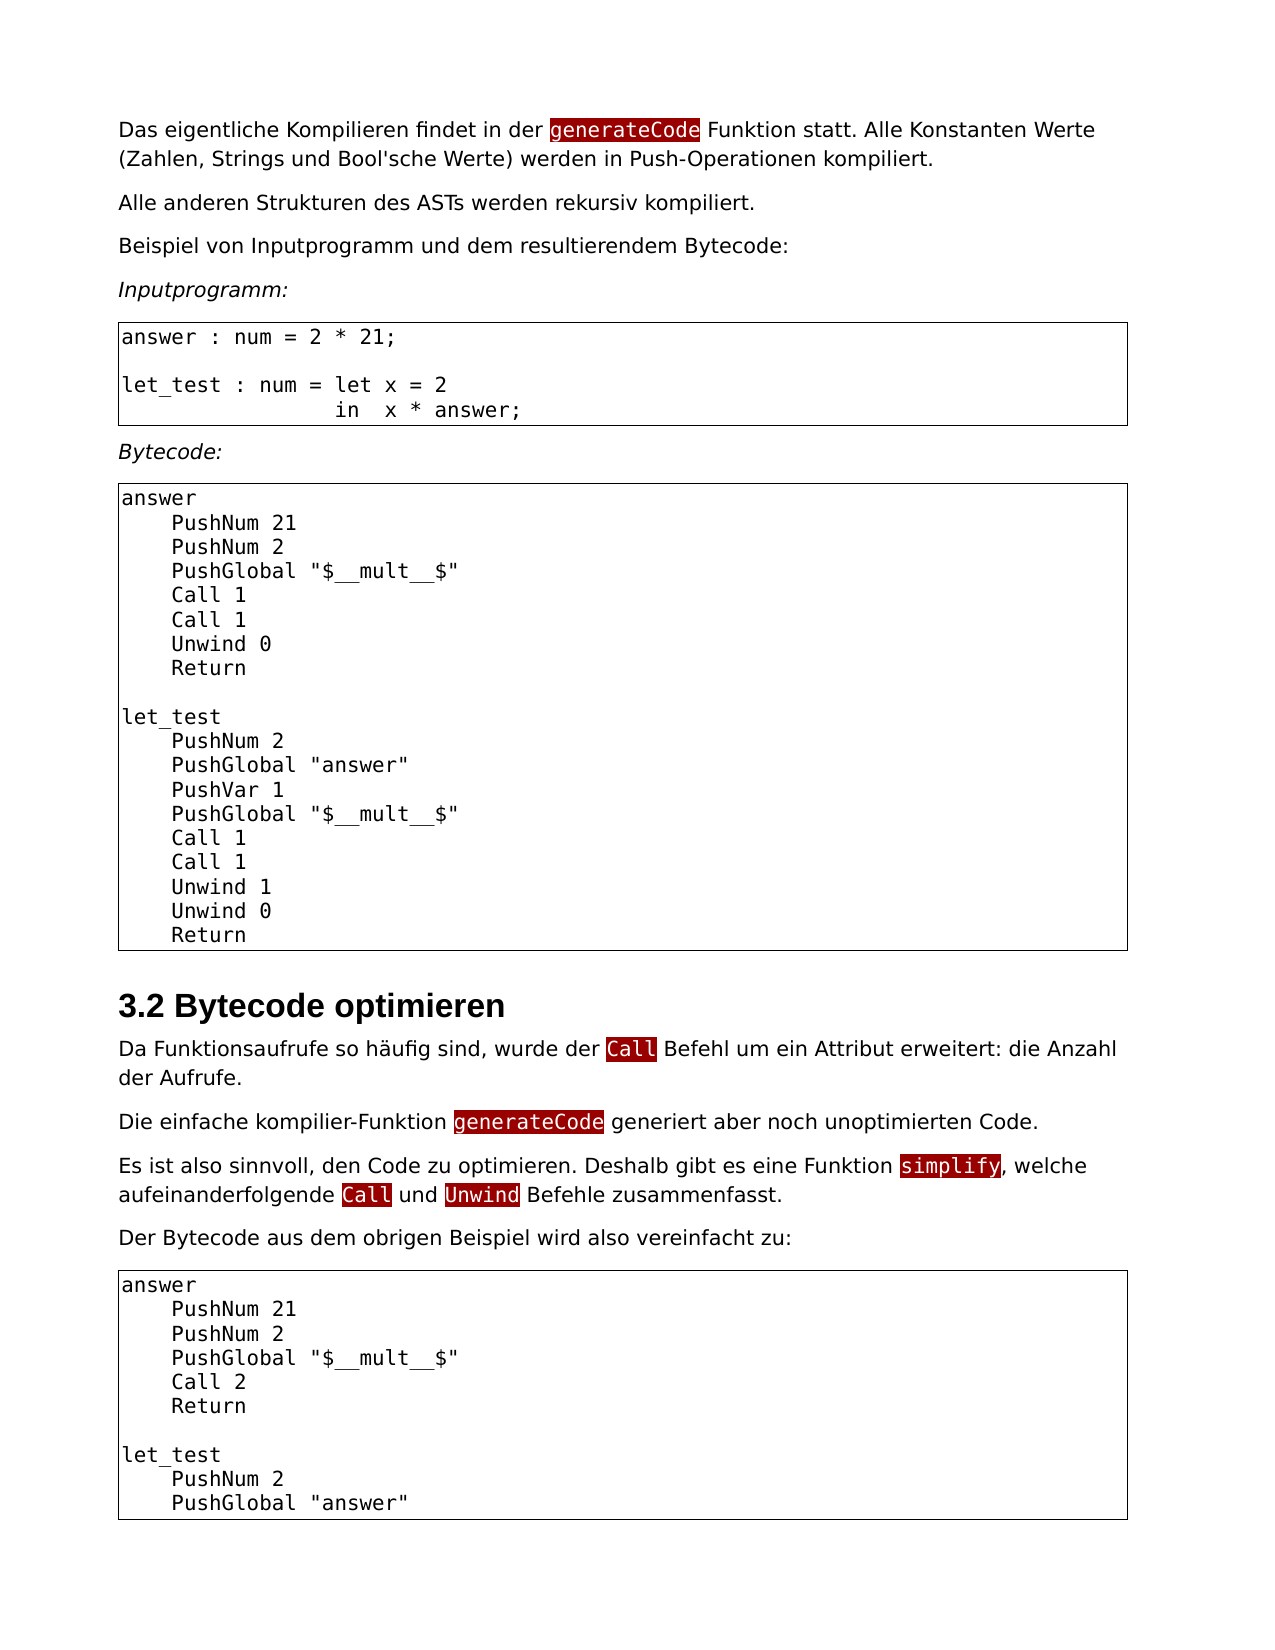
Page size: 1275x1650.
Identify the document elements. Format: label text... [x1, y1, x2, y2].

text let_test [119, 702, 1127, 726]
text PushNum 2 [119, 532, 1127, 556]
text PushVar 1 [119, 774, 1127, 799]
text answer [119, 1271, 1127, 1294]
text Beispiel von Inputprogramm und dem resultierendem Bytecode: [118, 234, 1157, 259]
text answer [119, 484, 1127, 508]
text Call 1 [119, 823, 1127, 847]
text PushNum 2 [119, 1318, 1127, 1343]
text Alle anderen Strukturen des ASTs werden rekursiv kompiliert. [118, 191, 1157, 215]
subtitle 3.2 Bytecode optimieren [118, 986, 1157, 1025]
text Da Funktionsaufrufe so häufig sind, wurde der Call Befehl um ein Attribut erweitert: die Anzahl der Aufrufe. [118, 1037, 1157, 1091]
text Unwind 1 [119, 872, 1127, 896]
text Unwind 0 [119, 896, 1127, 920]
text Return [119, 920, 1127, 950]
text Die einfache kompilier-Funktion generateCode generiert aber noch unoptimierten Code. [118, 1110, 1157, 1134]
text Das eigentliche Kompilieren findet in der generateCode Funktion statt. Alle Konstanten Werte (Zahlen, Strings und Bool'sche Werte) werden in Push-Operationen kompiliert. [118, 118, 1157, 171]
text Der Bytecode aus dem obrigen Beispiel wird also vereinfacht zu: [118, 1226, 1157, 1251]
text PushGlobal "$__mult__$" [119, 799, 1127, 823]
text PushNum 21 [119, 508, 1127, 532]
text PushGlobal "$__mult__$" [119, 556, 1127, 580]
text PushGlobal "answer" [119, 1488, 1127, 1519]
text Call 1 [119, 847, 1127, 872]
text answer : num = 2 * 21; [119, 323, 1127, 349]
text PushGlobal "answer" [119, 750, 1127, 774]
text Call 1 [119, 605, 1127, 629]
text PushNum 21 [119, 1294, 1127, 1318]
text PushGlobal "$__mult__$" [119, 1343, 1127, 1367]
text Return [119, 653, 1127, 681]
text Es ist also sinnvoll, den Code zu optimieren. Deshalb gibt es eine Funktion simplify, welche aufeinanderfolgende Call und Unwind Befehle zusammenfasst. [118, 1154, 1157, 1207]
text Call 1 [119, 580, 1127, 605]
text Return [119, 1391, 1127, 1419]
text let_test : num = let x = 2 [119, 370, 1127, 394]
text Inputprogramm: [118, 278, 1157, 302]
text PushNum 2 [119, 1464, 1127, 1488]
text PushNum 2 [119, 726, 1127, 750]
text let_test [119, 1440, 1127, 1464]
text Bytecode: [118, 440, 1157, 464]
text in x * answer; [119, 394, 1127, 425]
text Call 2 [119, 1367, 1127, 1391]
text Unwind 0 [119, 629, 1127, 653]
